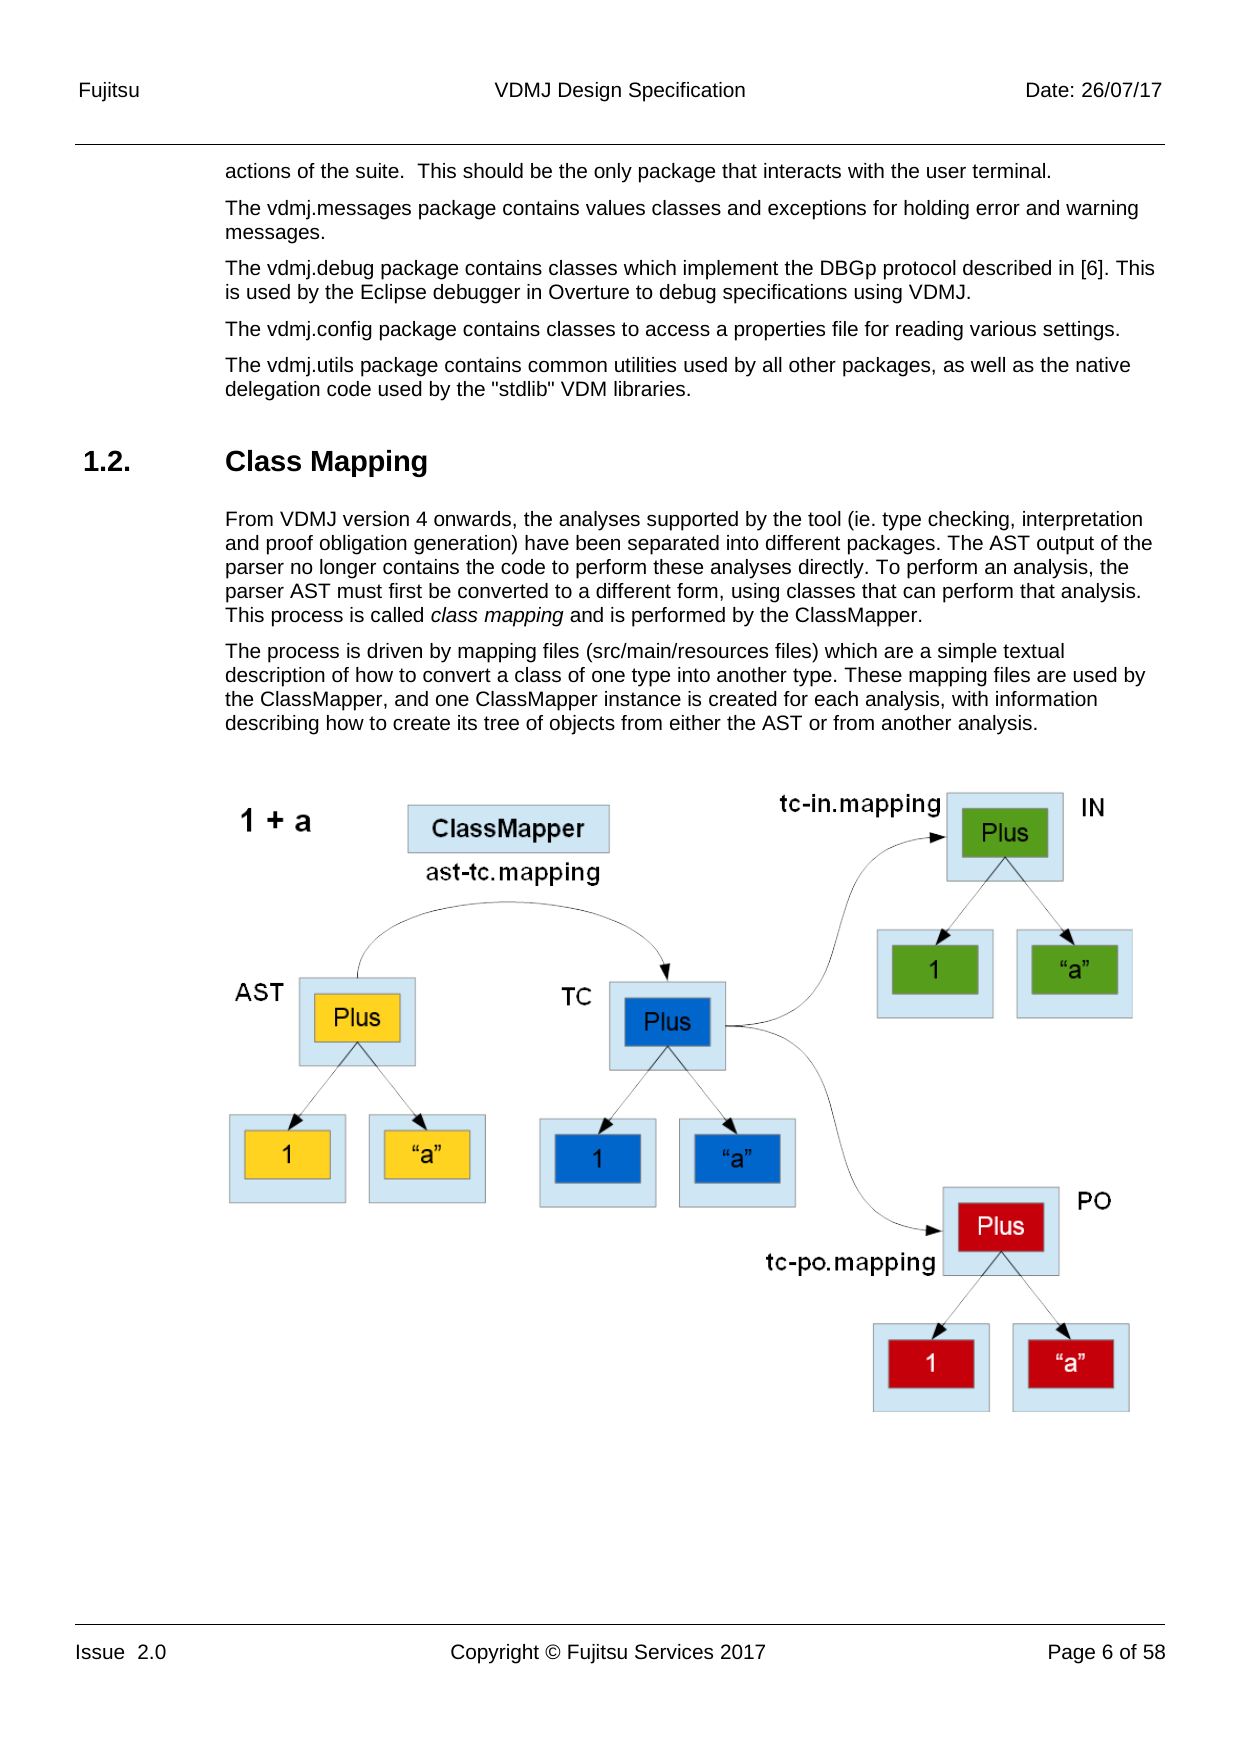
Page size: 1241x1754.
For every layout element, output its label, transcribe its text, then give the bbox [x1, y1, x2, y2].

text The vdmj.config package contains classes to access a properties file for reading various settings. [225, 317, 1165, 341]
text From VDMJ version 4 onwards, the analyses supported by the tool (ie. type checking, interpretation and proof obligation generation) have been separated into different packages. The AST output of the parser no longer contains the code to perform these analyses directly. To perform an analysis, the parser AST must first be converted to a different form, using classes that can perform that analysis. This process is called class mapping and is performed by the ClassMapper. [225, 507, 1165, 627]
text The process is driven by mapping files (src/main/resources files) which are a simple textual description of how to convert a class of one type into another type. These mapping files are used by the ClassMapper, and one ClassMapper instance is created for each analysis, with information describing how to create its tree of objects from either the AST or from another analysis. [225, 640, 1165, 736]
text The vdmj.debug package contains classes which implement the DBGp protocol described in [6]. This is used by the Eclipse debugger in Overture to debug specifications using VDMJ. [225, 257, 1165, 304]
text The vdmj.messages package contains values classes and exceptions for holding error and warning messages. [225, 196, 1165, 244]
text actions of the suite. This should be the only package that interacts with the user terminal. [225, 160, 1165, 184]
subtitle Class Mapping [75, 444, 1165, 477]
text The vdmj.utils package contains common utilities used by all other packages, as well as the native delegation code used by the "stdlib" VDM libraries. [225, 353, 1165, 401]
picture [225, 784, 1133, 1412]
